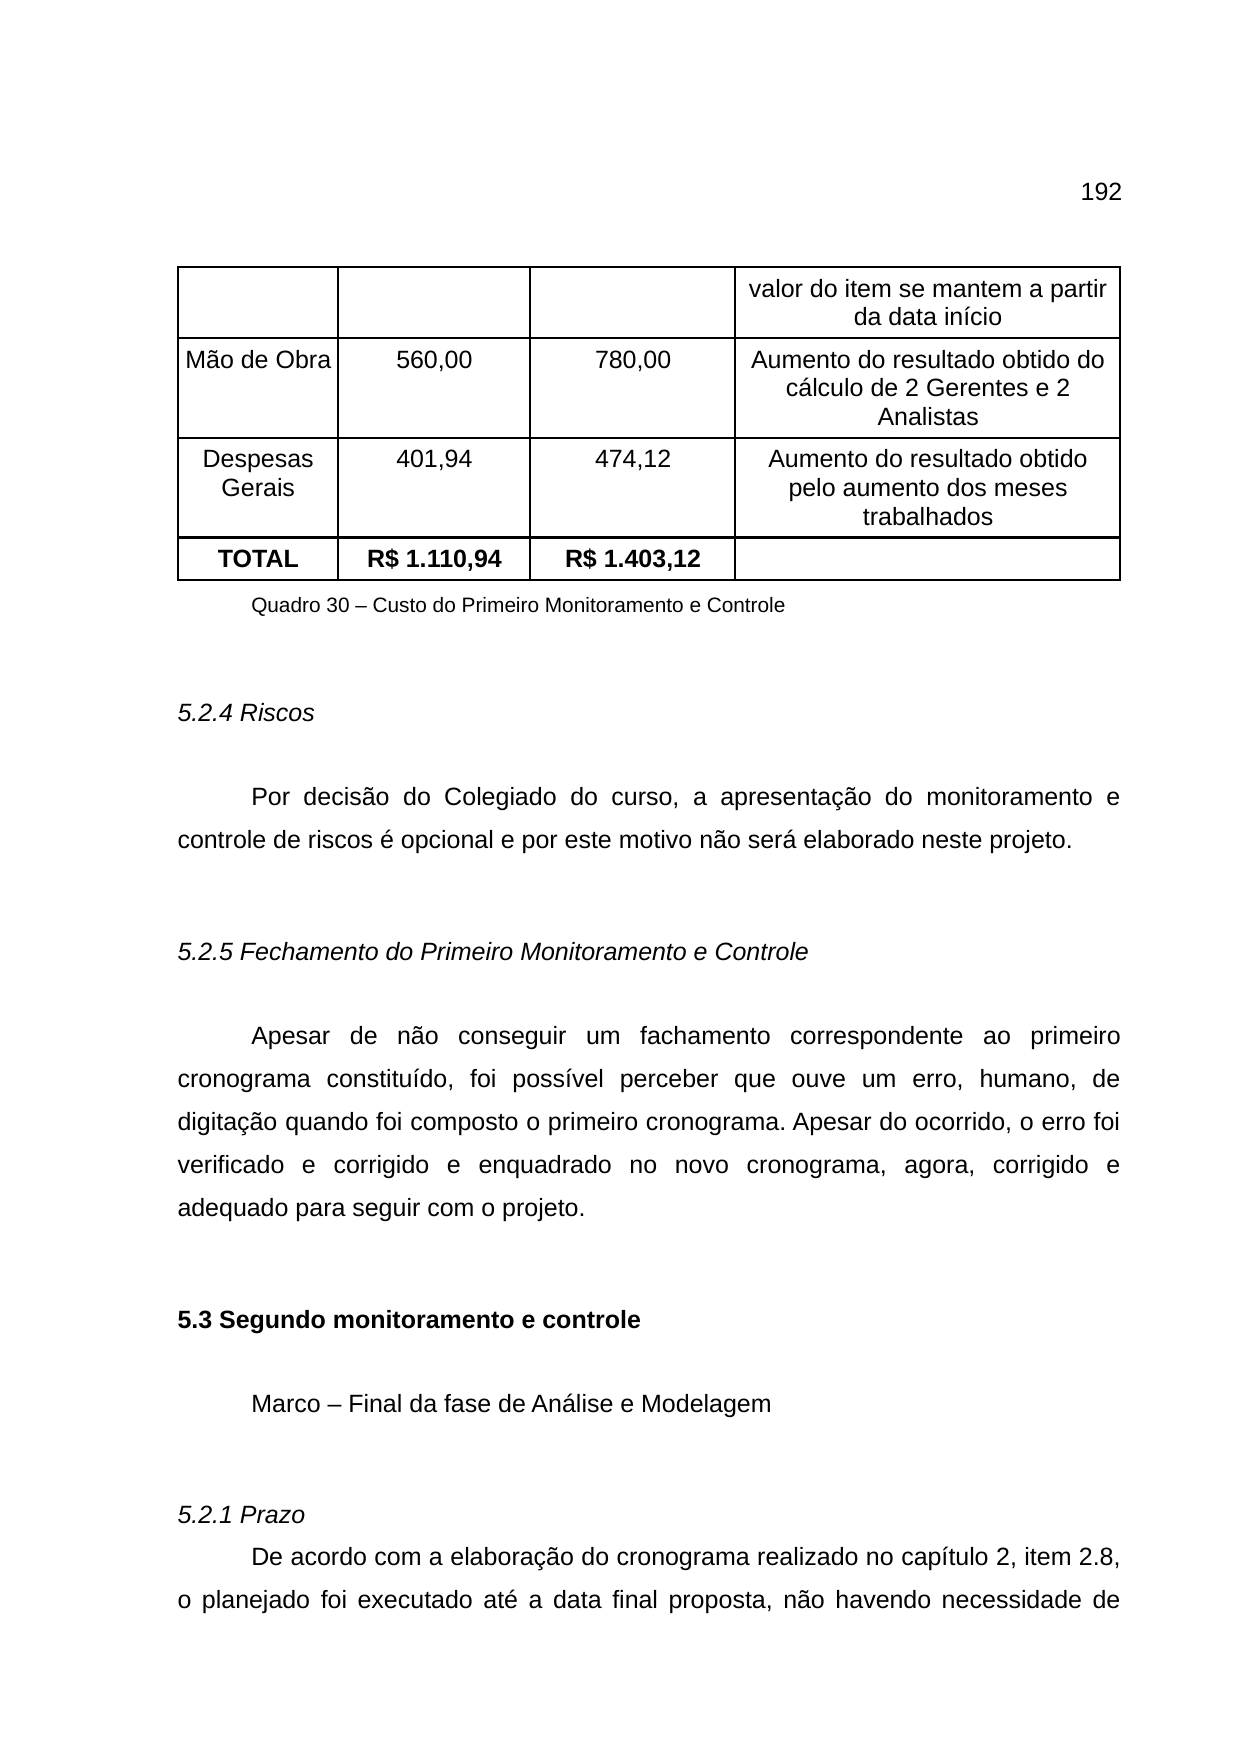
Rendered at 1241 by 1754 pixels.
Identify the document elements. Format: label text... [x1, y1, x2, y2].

table_cell valor do item se mantem a partir da data início [736, 268, 1119, 337]
subtitle 5.2.1 Prazo [177, 1500, 1122, 1529]
table_cell R$ 1.110,94 [339, 539, 529, 579]
text De acordo com a elaboração do cronograma realizado no capítulo 2, item 2.8, o planejado foi executado até a data final proposta, não havendo necessidade de [177, 1542, 1122, 1613]
subtitle 5.2.5 Fechamento do Primeiro Monitoramento e Controle [177, 937, 1122, 965]
table_cell 780,00 [531, 339, 734, 437]
table_cell 474,12 [531, 439, 734, 536]
text Marco – Final da fase de Análise e Modelagem [177, 1389, 1122, 1418]
table_cell [736, 539, 1119, 579]
table_cell R$ 1.403,12 [531, 539, 734, 579]
table_cell [179, 268, 337, 337]
subtitle 5.3 Segundo monitoramento e controle [177, 1305, 1122, 1333]
table_cell Aumento do resultado obtido do cálculo de 2 Gerentes e 2 Analistas [736, 339, 1119, 437]
table_cell TOTAL [179, 539, 337, 579]
table_cell [531, 268, 734, 337]
table_cell Despesas Gerais [179, 439, 337, 536]
table_cell Mão de Obra [179, 339, 337, 437]
table_cell [339, 268, 529, 337]
table_cell 560,00 [339, 339, 529, 437]
text Apesar de não conseguir um fachamento correspondente ao primeiro cronograma constituído, foi possível perceber que ouve um erro, humano, de digitação quando foi composto o primeiro cronograma. Apesar do ocorrido, o erro foi verificado e corrigido e enquadrado no novo cronograma, agora, corrigido e adequado para seguir com o projeto. [177, 1021, 1122, 1222]
table_cell 401,94 [339, 439, 529, 536]
table_cell Aumento do resultado obtido pelo aumento dos meses trabalhados [736, 439, 1119, 536]
text Quadro 30 – Custo do Primeiro Monitoramento e Controle [177, 593, 1122, 617]
subtitle 5.2.4 Riscos [177, 698, 1122, 727]
text Por decisão do Colegiado do curso, a apresentação do monitoramento e controle de riscos é opcional e por este motivo não será elaborado neste projeto. [177, 782, 1122, 854]
